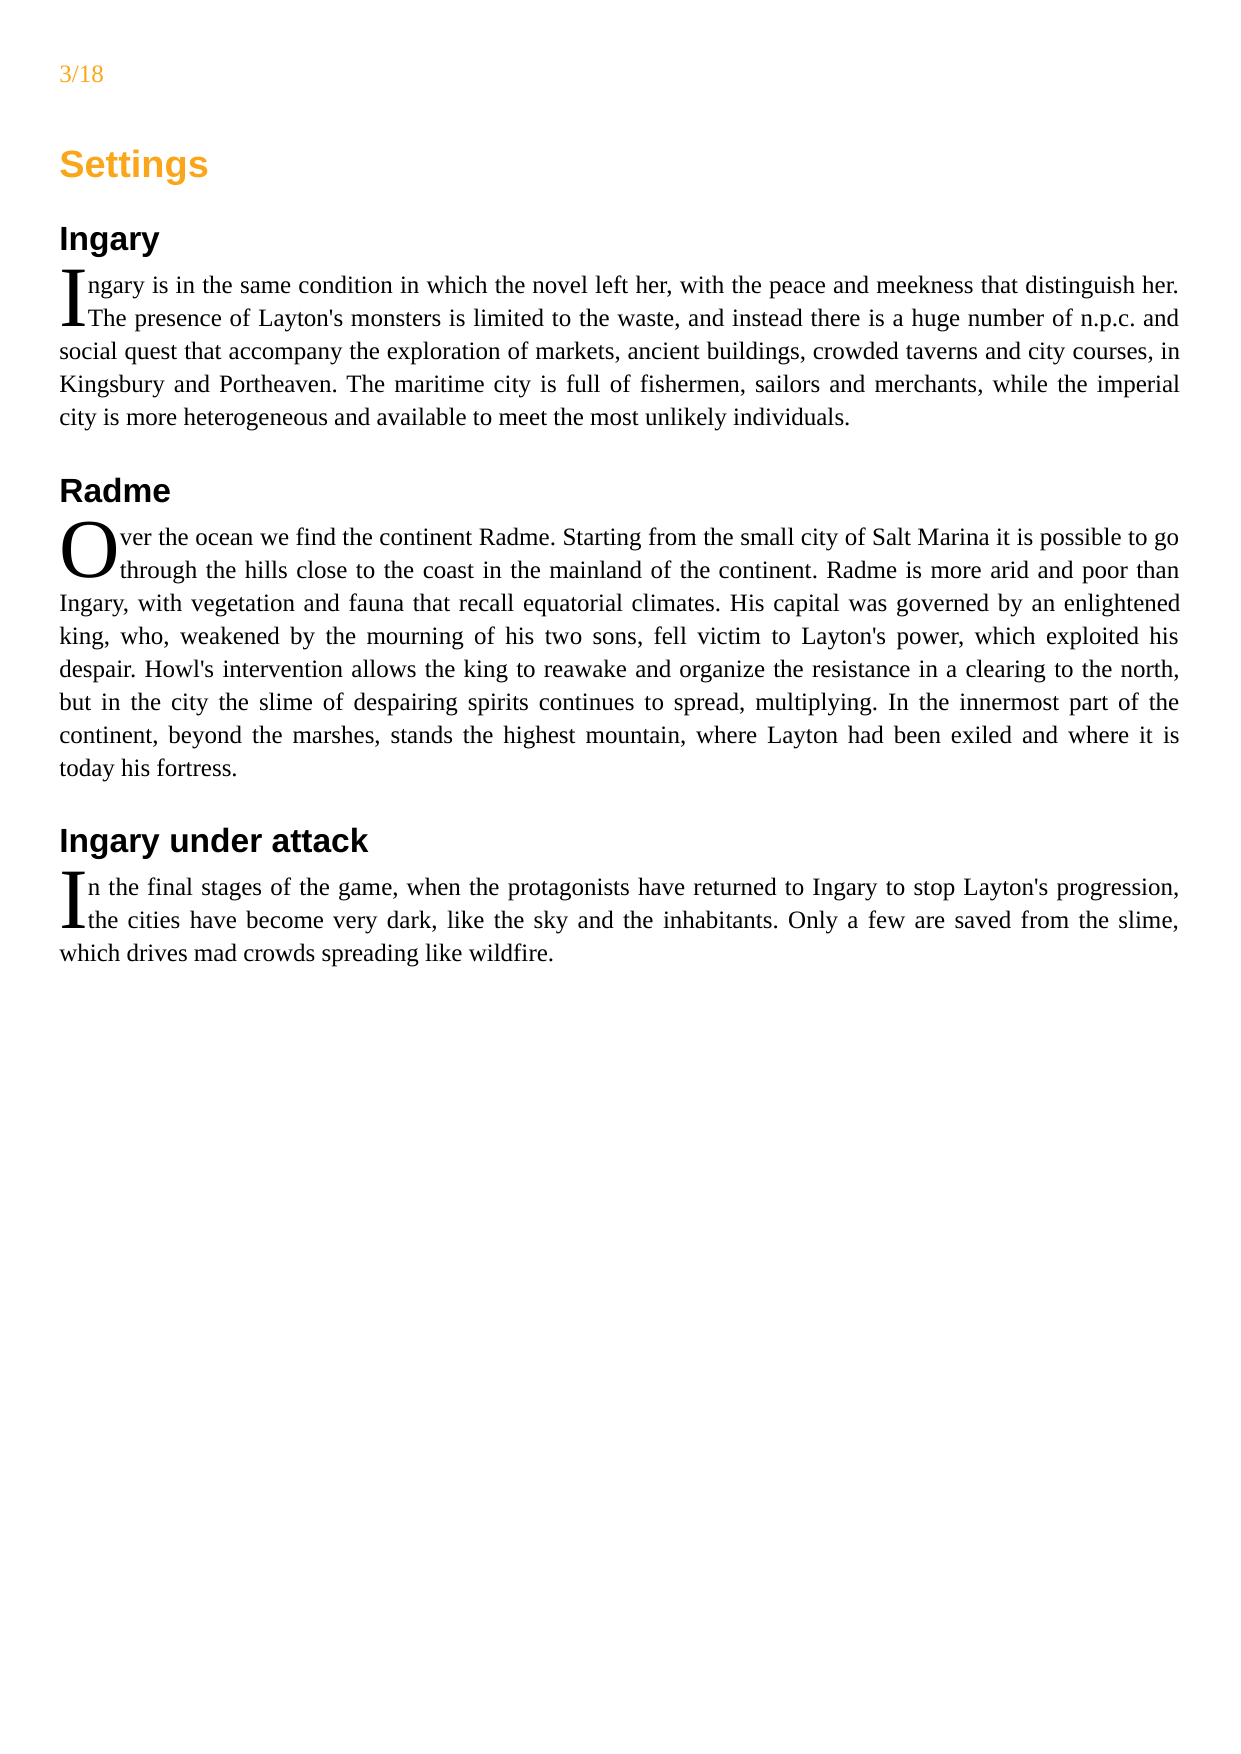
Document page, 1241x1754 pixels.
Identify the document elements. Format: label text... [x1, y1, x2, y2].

subtitle Ingary under attack [59, 821, 1181, 860]
text Over the ocean we find the continent Radme. Starting from the small city of Salt Marina it is possible to go through the hills close to the coast in the mainland of the continent. Radme is more arid and poor than Ingary, with vegetation and fauna that recall equatorial climates. His capital was governed by an enlightened king, who, weakened by the mourning of his two sons, fell victim to Layton's power, which exploited his despair. Howl's intervention allows the king to reawake and organize the resistance in a clearing to the north, but in the city the slime of despairing spirits continues to spread, multiplying. In the innermost part of the continent, beyond the marshes, stands the highest mountain, where Layton had been exiled and where it is today his fortress. [59, 522, 1181, 782]
subtitle Ingary [59, 219, 1181, 258]
subtitle Radme [59, 471, 1181, 509]
text In the final stages of the game, when the protagonists have returned to Ingary to stop Layton's progression, the cities have become very dark, like the sky and the inhabitants. Only a few are saved from the slime, which drives mad crowds spreading like wildfire. [59, 872, 1181, 967]
text Ingary is in the same condition in which the novel left her, with the peace and meekness that distinguish her. The presence of Layton's monsters is limited to the waste, and instead there is a huge number of n.p.c. and social quest that accompany the exploration of markets, ancient buildings, crowded taverns and city courses, in Kingsbury and Portheaven. The maritime city is full of fishermen, sailors and merchants, while the imperial city is more heterogeneous and available to meet the most unlikely individuals. [59, 270, 1181, 431]
subtitle Settings [59, 142, 1181, 186]
